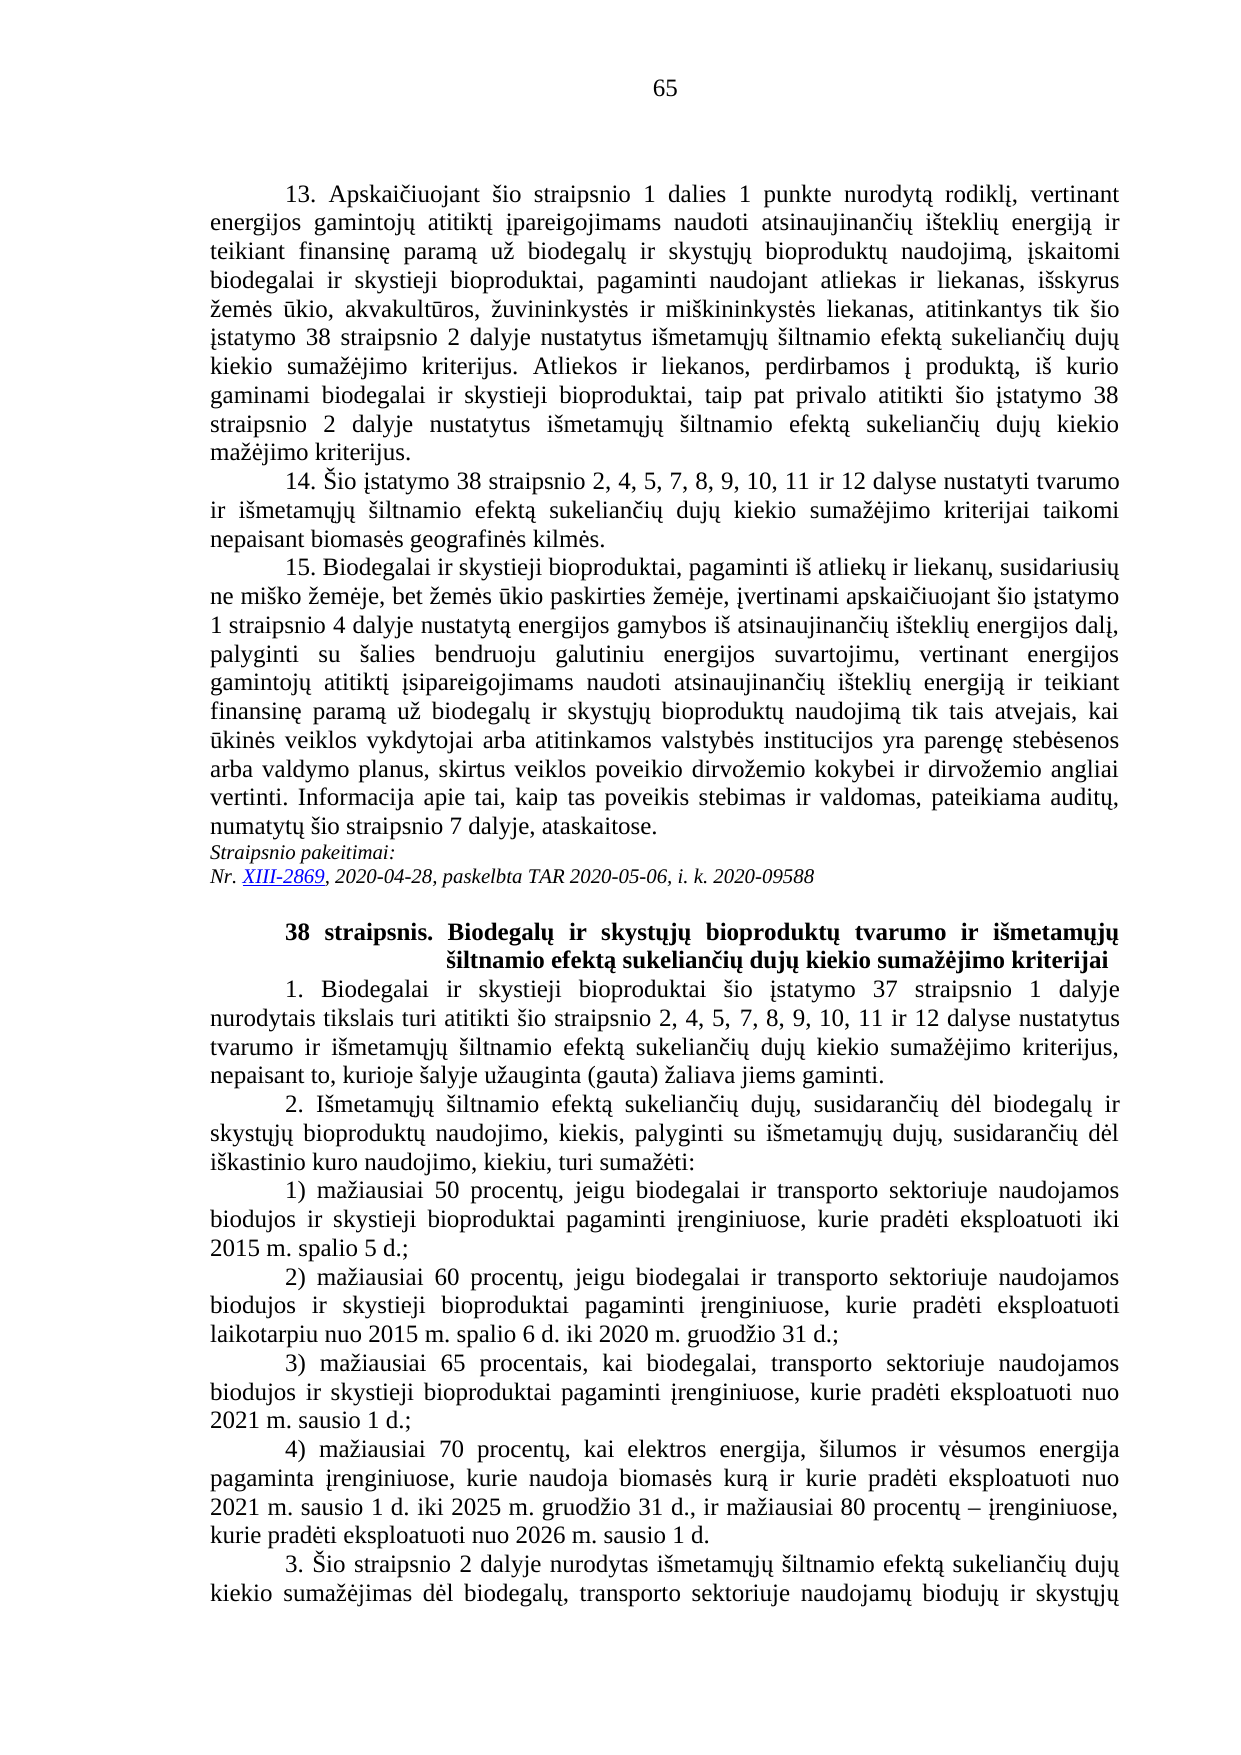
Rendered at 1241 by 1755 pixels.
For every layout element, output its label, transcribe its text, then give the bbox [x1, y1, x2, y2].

text 15. Biodegalai ir skystieji bioproduktai, pagaminti iš atliekų ir liekanų, susidariusių ne miško žemėje, bet žemės ūkio paskirties žemėje, įvertinami apskaičiuojant šio įstatymo 1 straipsnio 4 dalyje nustatytą energijos gamybos iš atsinaujinančių išteklių energijos dalį, palyginti su šalies bendruoju galutiniu energijos suvartojimu, vertinant energijos gamintojų atitiktį įsipareigojimams naudoti atsinaujinančių išteklių energiją ir teikiant finansinę paramą už biodegalų ir skystųjų bioproduktų naudojimą tik tais atvejais, kai ūkinės veiklos vykdytojai arba atitinkamos valstybės institucijos yra parengę stebėsenos arba valdymo planus, skirtus veiklos poveikio dirvožemio kokybei ir dirvožemio angliai vertinti. Informacija apie tai, kaip tas poveikis stebimas ir valdomas, pateikiama auditų, numatytų šio straipsnio 7 dalyje, ataskaitose. [210, 552, 1120, 840]
text 1) mažiausiai 50 procentų, jeigu biodegalai ir transporto sektoriuje naudojamos biodujos ir skystieji bioproduktai pagaminti įrenginiuose, kurie pradėti eksploatuoti iki 2015 m. spalio 5 d.; [210, 1176, 1120, 1262]
text 2. Išmetamųjų šiltnamio efektą sukeliančių dujų, susidarančių dėl biodegalų ir skystųjų bioproduktų naudojimo, kiekis, palyginti su išmetamųjų dujų, susidarančių dėl iškastinio kuro naudojimo, kiekiu, turi sumažėti: [210, 1089, 1120, 1176]
text 3. Šio straipsnio 2 dalyje nurodytas išmetamųjų šiltnamio efektą sukeliančių dujų kiekio sumažėjimas dėl biodegalų, transporto sektoriuje naudojamų biodujų ir skystųjų [210, 1549, 1120, 1607]
text Nr. XIII-2869, 2020-04-28, paskelbta TAR 2020-05-06, i. k. 2020-09588 [210, 864, 1120, 888]
text 2) mažiausiai 60 procentų, jeigu biodegalai ir transporto sektoriuje naudojamos biodujos ir skystieji bioproduktai pagaminti įrenginiuose, kurie pradėti eksploatuoti laikotarpiu nuo 2015 m. spalio 6 d. iki 2020 m. gruodžio 31 d.; [210, 1262, 1120, 1348]
text 38 straipsnis. Biodegalų ir skystųjų bioproduktų tvarumo ir išmetamųjų šiltnamio efektą sukeliančių dujų kiekio sumažėjimo kriterijai [285, 917, 1120, 974]
text 3) mažiausiai 65 procentais, kai biodegalai, transporto sektoriuje naudojamos biodujos ir skystieji bioproduktai pagaminti įrenginiuose, kurie pradėti eksploatuoti nuo 2021 m. sausio 1 d.; [210, 1348, 1120, 1434]
text 1. Biodegalai ir skystieji bioproduktai šio įstatymo 37 straipsnio 1 dalyje nurodytais tikslais turi atitikti šio straipsnio 2, 4, 5, 7, 8, 9, 10, 11 ir 12 dalyse nustatytus tvarumo ir išmetamųjų šiltnamio efektą sukeliančių dujų kiekio sumažėjimo kriterijus, nepaisant to, kurioje šalyje užauginta (gauta) žaliava jiems gaminti. [210, 974, 1120, 1089]
text Straipsnio pakeitimai: [210, 840, 1120, 864]
text 13. Apskaičiuojant šio straipsnio 1 dalies 1 punkte nurodytą rodiklį, vertinant energijos gamintojų atitiktį įpareigojimams naudoti atsinaujinančių išteklių energiją ir teikiant finansinę paramą už biodegalų ir skystųjų bioproduktų naudojimą, įskaitomi biodegalai ir skystieji bioproduktai, pagaminti naudojant atliekas ir liekanas, išskyrus žemės ūkio, akvakultūros, žuvininkystės ir miškininkystės liekanas, atitinkantys tik šio įstatymo 38 straipsnio 2 dalyje nustatytus išmetamųjų šiltnamio efektą sukeliančių dujų kiekio sumažėjimo kriterijus. Atliekos ir liekanos, perdirbamos į produktą, iš kurio gaminami biodegalai ir skystieji bioproduktai, taip pat privalo atitikti šio įstatymo 38 straipsnio 2 dalyje nustatytus išmetamųjų šiltnamio efektą sukeliančių dujų kiekio mažėjimo kriterijus. [210, 179, 1120, 466]
text 4) mažiausiai 70 procentų, kai elektros energija, šilumos ir vėsumos energija pagaminta įrenginiuose, kurie naudoja biomasės kurą ir kurie pradėti eksploatuoti nuo 2021 m. sausio 1 d. iki 2025 m. gruodžio 31 d., ir mažiausiai 80 procentų – įrenginiuose, kurie pradėti eksploatuoti nuo 2026 m. sausio 1 d. [210, 1434, 1120, 1549]
text 14. Šio įstatymo 38 straipsnio 2, 4, 5, 7, 8, 9, 10, 11 ir 12 dalyse nustatyti tvarumo ir išmetamųjų šiltnamio efektą sukeliančių dujų kiekio sumažėjimo kriterijai taikomi nepaisant biomasės geografinės kilmės. [210, 466, 1120, 552]
